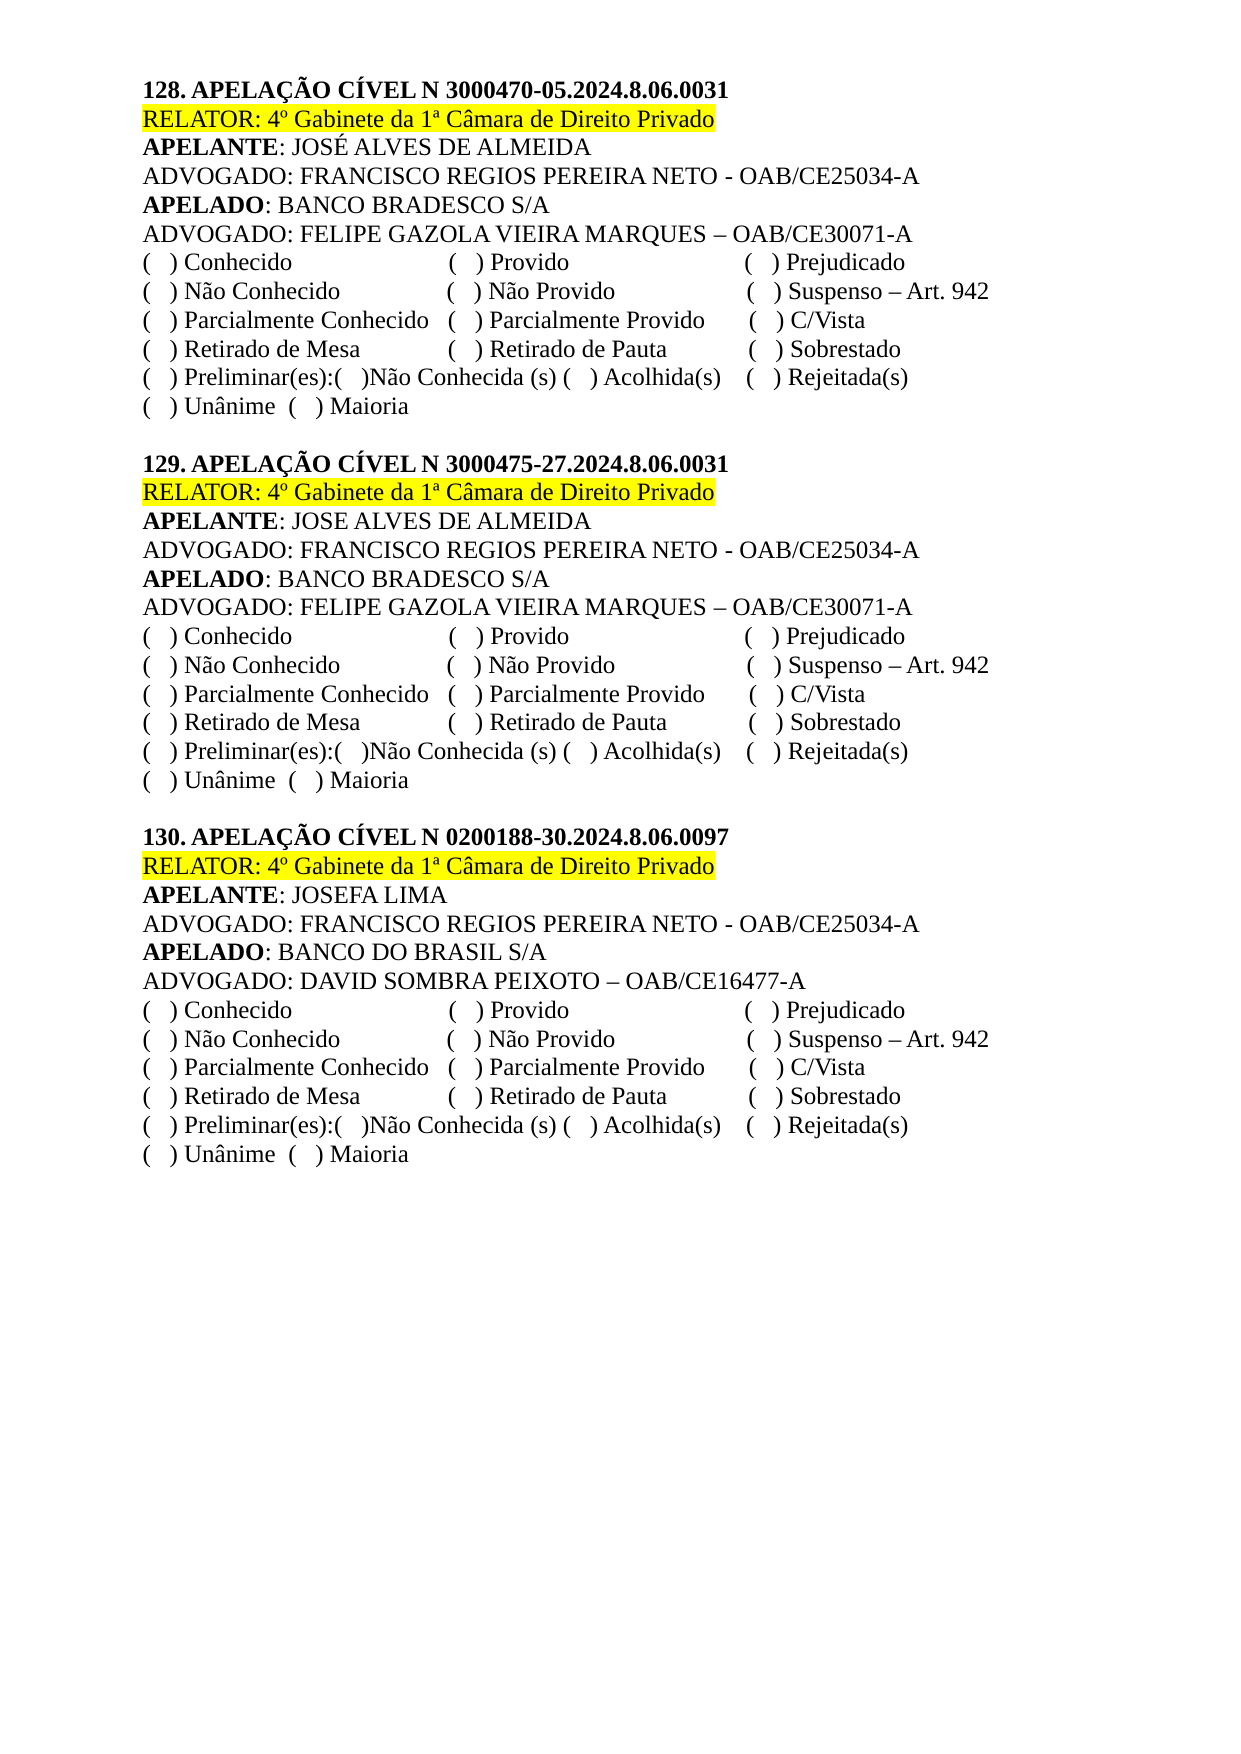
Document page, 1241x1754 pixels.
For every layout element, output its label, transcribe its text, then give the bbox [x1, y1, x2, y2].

text ( ) Unânime ( ) Maioria 129. APELAÇÃO CÍVEL N 3000475-27.2024.8.06.0031 RELATOR: 4º Gabinete da 1ª Câmara de Direito Privado APELANTE: JOSE ALVES DE ALMEIDA ADVOGADO: FRANCISCO REGIOS PEREIRA NETO - OAB/CE25034-A APELADO: BANCO BRADESCO S/A ADVOGADO: FELIPE GAZOLA VIEIRA MARQUES – OAB/CE30071-A [142, 391, 1141, 621]
text ( ) Não Conhecido ( ) Não Provido ( ) Suspenso – Art. 942 [142, 650, 1158, 679]
text ( ) Conhecido ( ) Provido ( ) Prejudicado [142, 995, 1141, 1024]
text ( ) Retirado de Mesa ( ) Retirado de Pauta ( ) Sobrestado [142, 334, 1158, 362]
text ( ) Parcialmente Conhecido ( ) Parcialmente Provido ( ) C/Vista [142, 679, 1158, 707]
text ( ) Parcialmente Conhecido ( ) Parcialmente Provido ( ) C/Vista [142, 305, 1158, 334]
text ( ) Preliminar(es):( )Não Conhecida (s) ( ) Acolhida(s) ( ) Rejeitada(s) [142, 362, 1158, 391]
text ( ) Conhecido ( ) Provido ( ) Prejudicado [142, 621, 1141, 650]
text ( ) Unânime ( ) Maioria 130. APELAÇÃO CÍVEL N 0200188-30.2024.8.06.0097 RELATOR: 4º Gabinete da 1ª Câmara de Direito Privado APELANTE: JOSEFA LIMA ADVOGADO: FRANCISCO REGIOS PEREIRA NETO - OAB/CE25034-A APELADO: BANCO DO BRASIL S/A ADVOGADO: DAVID SOMBRA PEIXOTO – OAB/CE16477-A [142, 765, 1141, 995]
text ( ) Retirado de Mesa ( ) Retirado de Pauta ( ) Sobrestado [142, 1081, 1158, 1110]
text ( ) Não Conhecido ( ) Não Provido ( ) Suspenso – Art. 942 [142, 1024, 1158, 1052]
text ( ) Unânime ( ) Maioria [142, 1139, 1141, 1225]
text ( ) Preliminar(es):( )Não Conhecida (s) ( ) Acolhida(s) ( ) Rejeitada(s) [142, 736, 1158, 765]
text ( ) Não Conhecido ( ) Não Provido ( ) Suspenso – Art. 942 [142, 276, 1158, 305]
text 128. APELAÇÃO CÍVEL N 3000470-05.2024.8.06.0031 RELATOR: 4º Gabinete da 1ª Câmara de Direito Privado APELANTE: JOSÉ ALVES DE ALMEIDA ADVOGADO: FRANCISCO REGIOS PEREIRA NETO - OAB/CE25034-A APELADO: BANCO BRADESCO S/A ADVOGADO: FELIPE GAZOLA VIEIRA MARQUES – OAB/CE30071-A [142, 75, 1141, 247]
text ( ) Parcialmente Conhecido ( ) Parcialmente Provido ( ) C/Vista [142, 1052, 1158, 1081]
text ( ) Retirado de Mesa ( ) Retirado de Pauta ( ) Sobrestado [142, 707, 1158, 736]
text ( ) Conhecido ( ) Provido ( ) Prejudicado [142, 247, 1141, 276]
text ( ) Preliminar(es):( )Não Conhecida (s) ( ) Acolhida(s) ( ) Rejeitada(s) [142, 1110, 1158, 1139]
